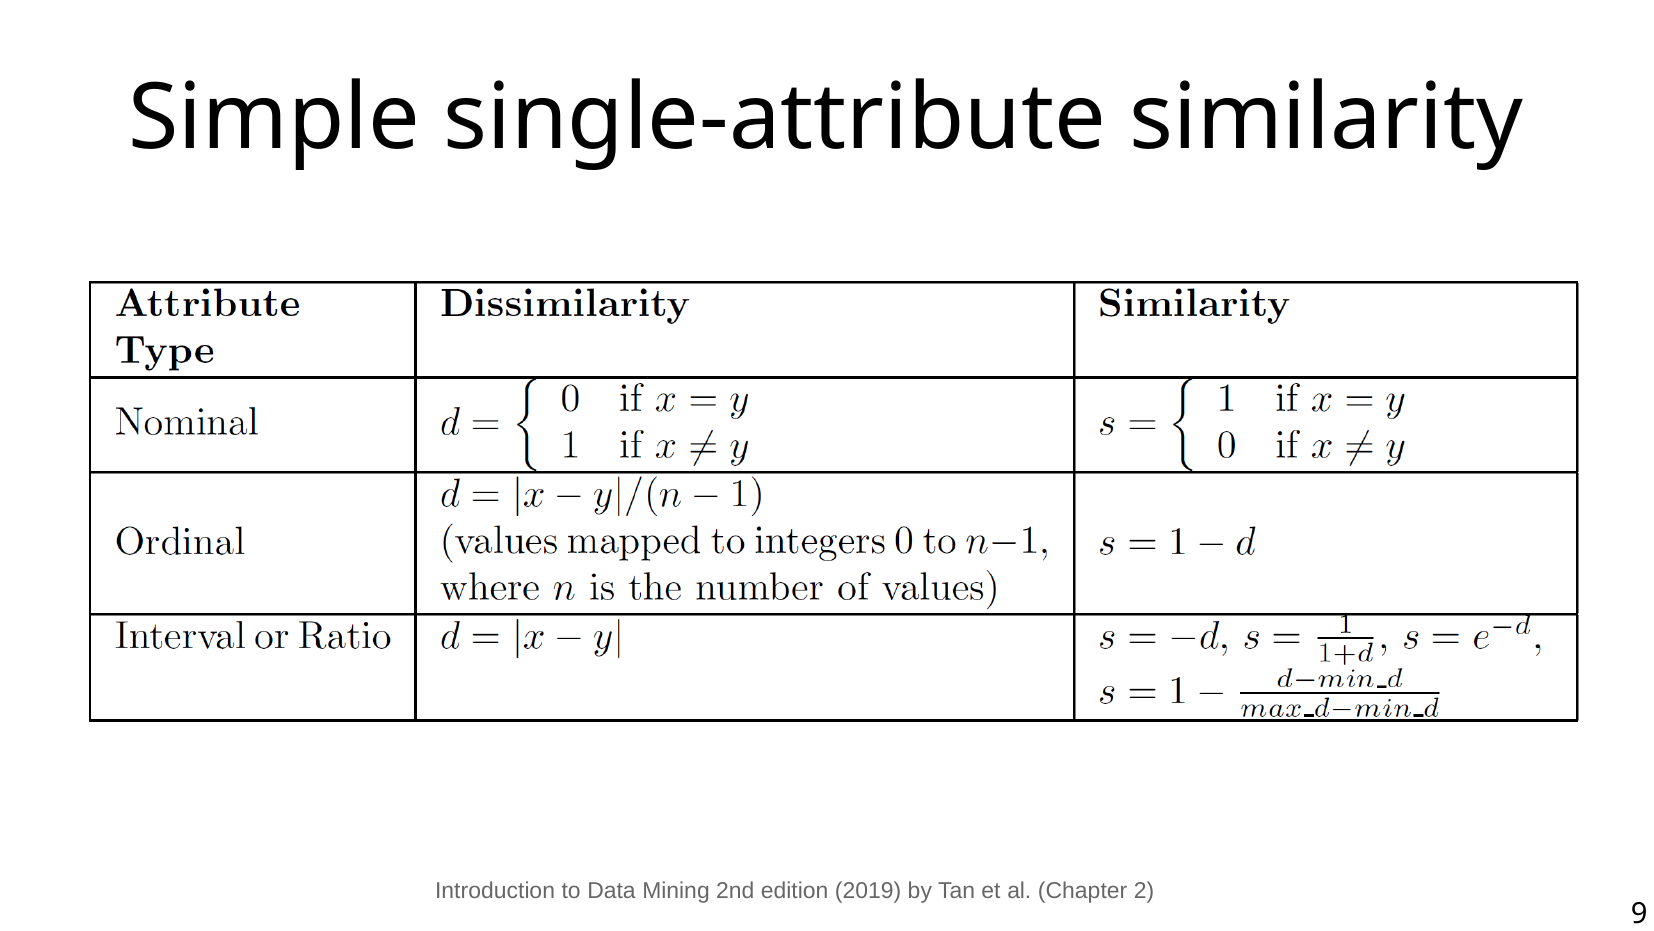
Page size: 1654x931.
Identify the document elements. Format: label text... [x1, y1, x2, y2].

title Simple single-attribute similarity [82, 1, 1571, 226]
picture [81, 276, 1582, 726]
text_box Introduction to Data Mining 2nd edition (2019) by Tan et al. (Chapter 2) [0, 870, 1591, 931]
